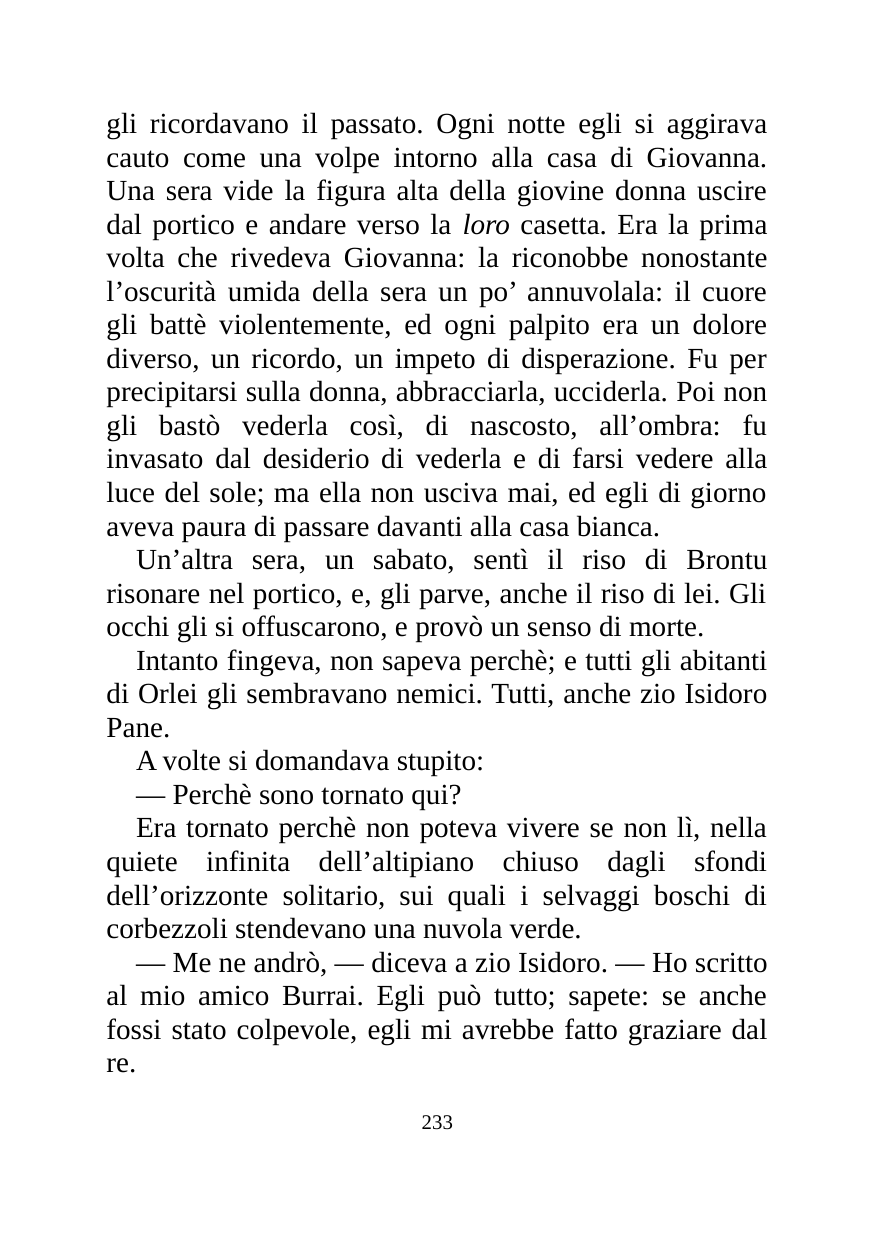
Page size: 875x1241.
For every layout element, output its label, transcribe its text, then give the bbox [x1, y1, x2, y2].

text Era tornato perchè non poteva vivere se non lì, nella quiete infinita dell’altipiano chiuso dagli sfondi dell’orizzonte solitario, sui quali i selvaggi boschi di corbezzoli stendevano una nuvola verde. [106, 811, 768, 945]
text Intanto fingeva, non sapeva perchè; e tutti gli abitanti di Orlei gli sembravano nemici. Tutti, anche zio Isidoro Pane. [106, 643, 768, 743]
text — Perchè sono tornato qui? [106, 777, 768, 811]
text A volte si domandava stupito: [106, 743, 768, 777]
text Un’altra sera, un sabato, sentì il riso di Brontu risonare nel portico, e, gli parve, anche il riso di lei. Gli occhi gli si offuscarono, e provò un senso di morte. [106, 542, 768, 643]
text — Me ne andrò, — diceva a zio Isidoro. — Ho scritto al mio amico Burrai. Egli può tutto; sapete: se anche fossi stato colpevole, egli mi avrebbe fatto graziare dal re. [106, 945, 768, 1079]
text gli ricordavano il passato. Ogni notte egli si aggirava cauto come una volpe intorno alla casa di Giovanna. Una sera vide la figura alta della giovine donna uscire dal portico e andare verso la loro casetta. Era la prima volta che rivedeva Giovanna: la riconobbe nonostante l’oscurità umida della sera un po’ annuvolala: il cuore gli battè violentemente, ed ogni palpito era un dolore diverso, un ricordo, un impeto di disperazione. Fu per precipitarsi sulla donna, abbracciarla, ucciderla. Poi non gli bastò vederla così, di nascosto, all’ombra: fu invasato dal desiderio di vederla e di farsi vedere alla luce del sole; ma ella non usciva mai, ed egli di giorno aveva paura di passare davanti alla casa bianca. [106, 106, 768, 542]
